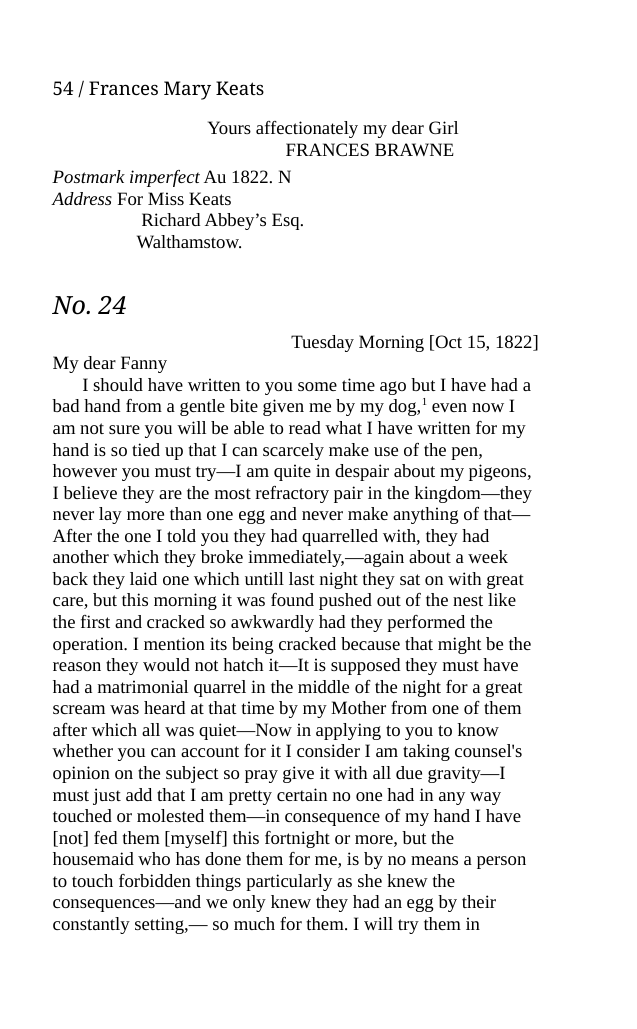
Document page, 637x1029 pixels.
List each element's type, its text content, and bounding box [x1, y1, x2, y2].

text Walthamstow. [52, 231, 538, 252]
text Tuesday Morning [Oct 15, 1822] [52, 331, 538, 352]
text I should have written to you some time ago but I have had a bad hand from a gentle bite given me by my dog,1 even now I am not sure you will be able to read what I have written for my hand is so tied up that I can scarcely make use of the pen, however you must try—I am quite in despair about my pigeons, I believe they are the most refractory pair in the kingdom—they never lay more than one egg and never make anything of that—After the one I told you they had quarrelled with, they had another which they broke immediately,—again about a week back they laid one which untill last night they sat on with great care, but this morning it was found pushed out of the nest like the first and cracked so awkwardly had they performed the operation. I mention its being cracked because that might be the reason they would not hatch it—It is supposed they must have had a matrimonial quarrel in the middle of the night for a great scream was heard at that time by my Mother from one of them after which all was quiet—Now in applying to you to know whether you can account for it I consider I am taking counsel's opinion on the subject so pray give it with all due gravity—I must just add that I am pretty certain no one had in any way touched or molested them—in consequence of my hand I have [not] fed them [myself] this fortnight or more, but the housemaid who has done them for me, is by no means a person to touch forbidden things particularly as she knew the consequences—and we only knew they had an egg by their constantly setting,— so much for them. I will try them in [52, 374, 538, 934]
text Postmark imperfect Au 1822. N [52, 166, 538, 188]
text FRANCES BRAWNE [52, 139, 538, 160]
text My dear Fanny [52, 352, 538, 374]
text Yours affectionately my dear Girl [52, 117, 538, 139]
subtitle No. 24 [52, 288, 538, 322]
text Richard Abbey’s Esq. [52, 209, 538, 231]
text Address For Miss Keats [52, 188, 538, 209]
